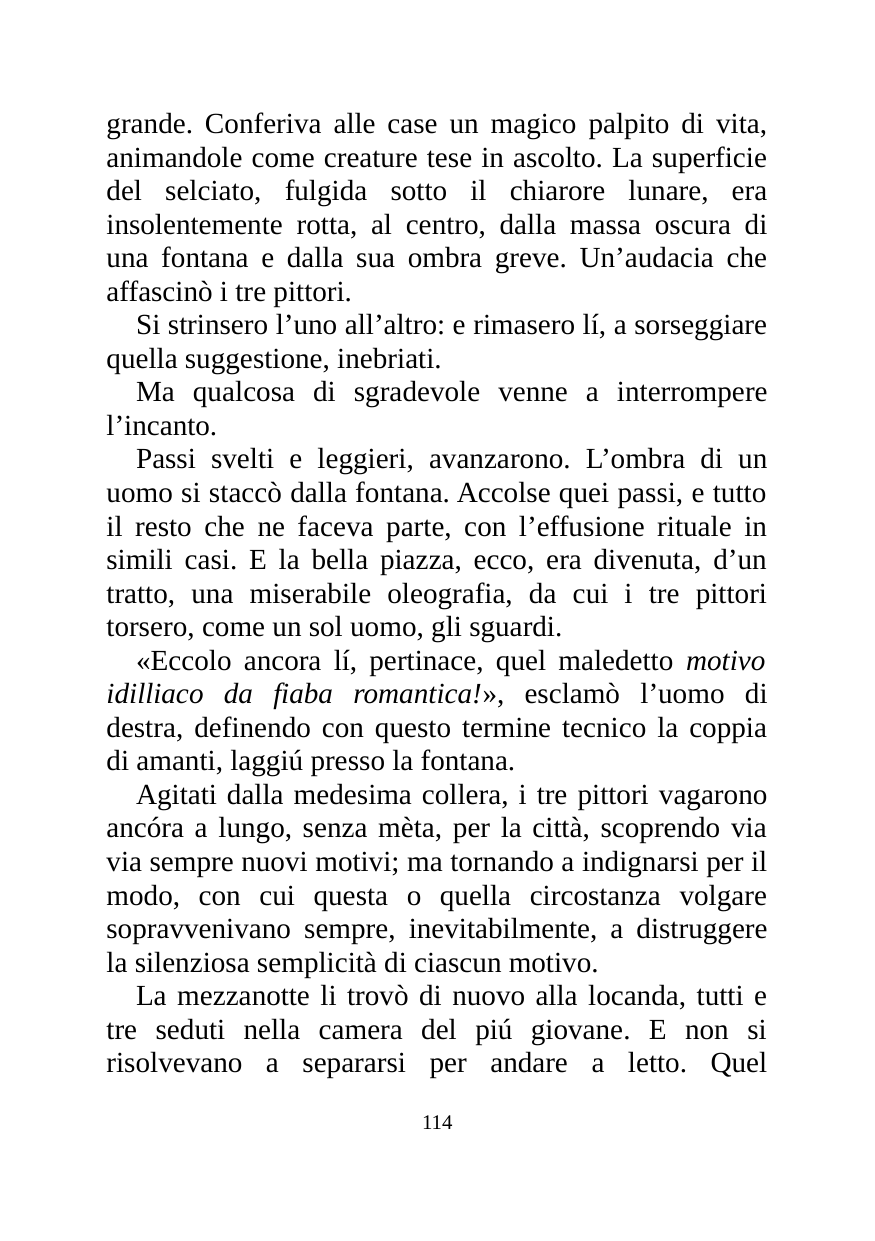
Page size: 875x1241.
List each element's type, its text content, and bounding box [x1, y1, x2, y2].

text «Eccolo ancora lí, pertinace, quel maledetto motivo idilliaco da fiaba romantica!», esclamò l’uomo di destra, definendo con questo termine tecnico la coppia di amanti, laggiú presso la fontana. [106, 643, 768, 777]
text grande. Conferiva alle case un magico palpito di vita, animandole come creature tese in ascolto. La superficie del selciato, fulgida sotto il chiarore lunare, era insolentemente rotta, al centro, dalla massa oscura di una fontana e dalla sua ombra greve. Un’audacia che affascinò i tre pittori. [106, 106, 768, 307]
text Si strinsero l’uno all’altro: e rimasero lí, a sorseggiare quella suggestione, inebriati. [106, 307, 768, 374]
text La mezzanotte li trovò di nuovo alla locanda, tutti e tre seduti nella camera del piú giovane. E non si risolvevano a separarsi per andare a letto. Quel [106, 978, 768, 1079]
text Agitati dalla medesima collera, i tre pittori vagarono ancóra a lungo, senza mèta, per la città, scoprendo via via sempre nuovi motivi; ma tornando a indignarsi per il modo, con cui questa o quella circostanza volgare sopravvenivano sempre, inevitabilmente, a distruggere la silenziosa semplicità di ciascun motivo. [106, 777, 768, 978]
text Ma qualcosa di sgradevole venne a interrompere l’incanto. [106, 374, 768, 442]
text Passi svelti e leggieri, avanzarono. L’ombra di un uomo si staccò dalla fontana. Accolse quei passi, e tutto il resto che ne faceva parte, con l’effusione rituale in simili casi. E la bella piazza, ecco, era divenuta, d’un tratto, una miserabile oleografia, da cui i tre pittori torsero, come un sol uomo, gli sguardi. [106, 442, 768, 643]
